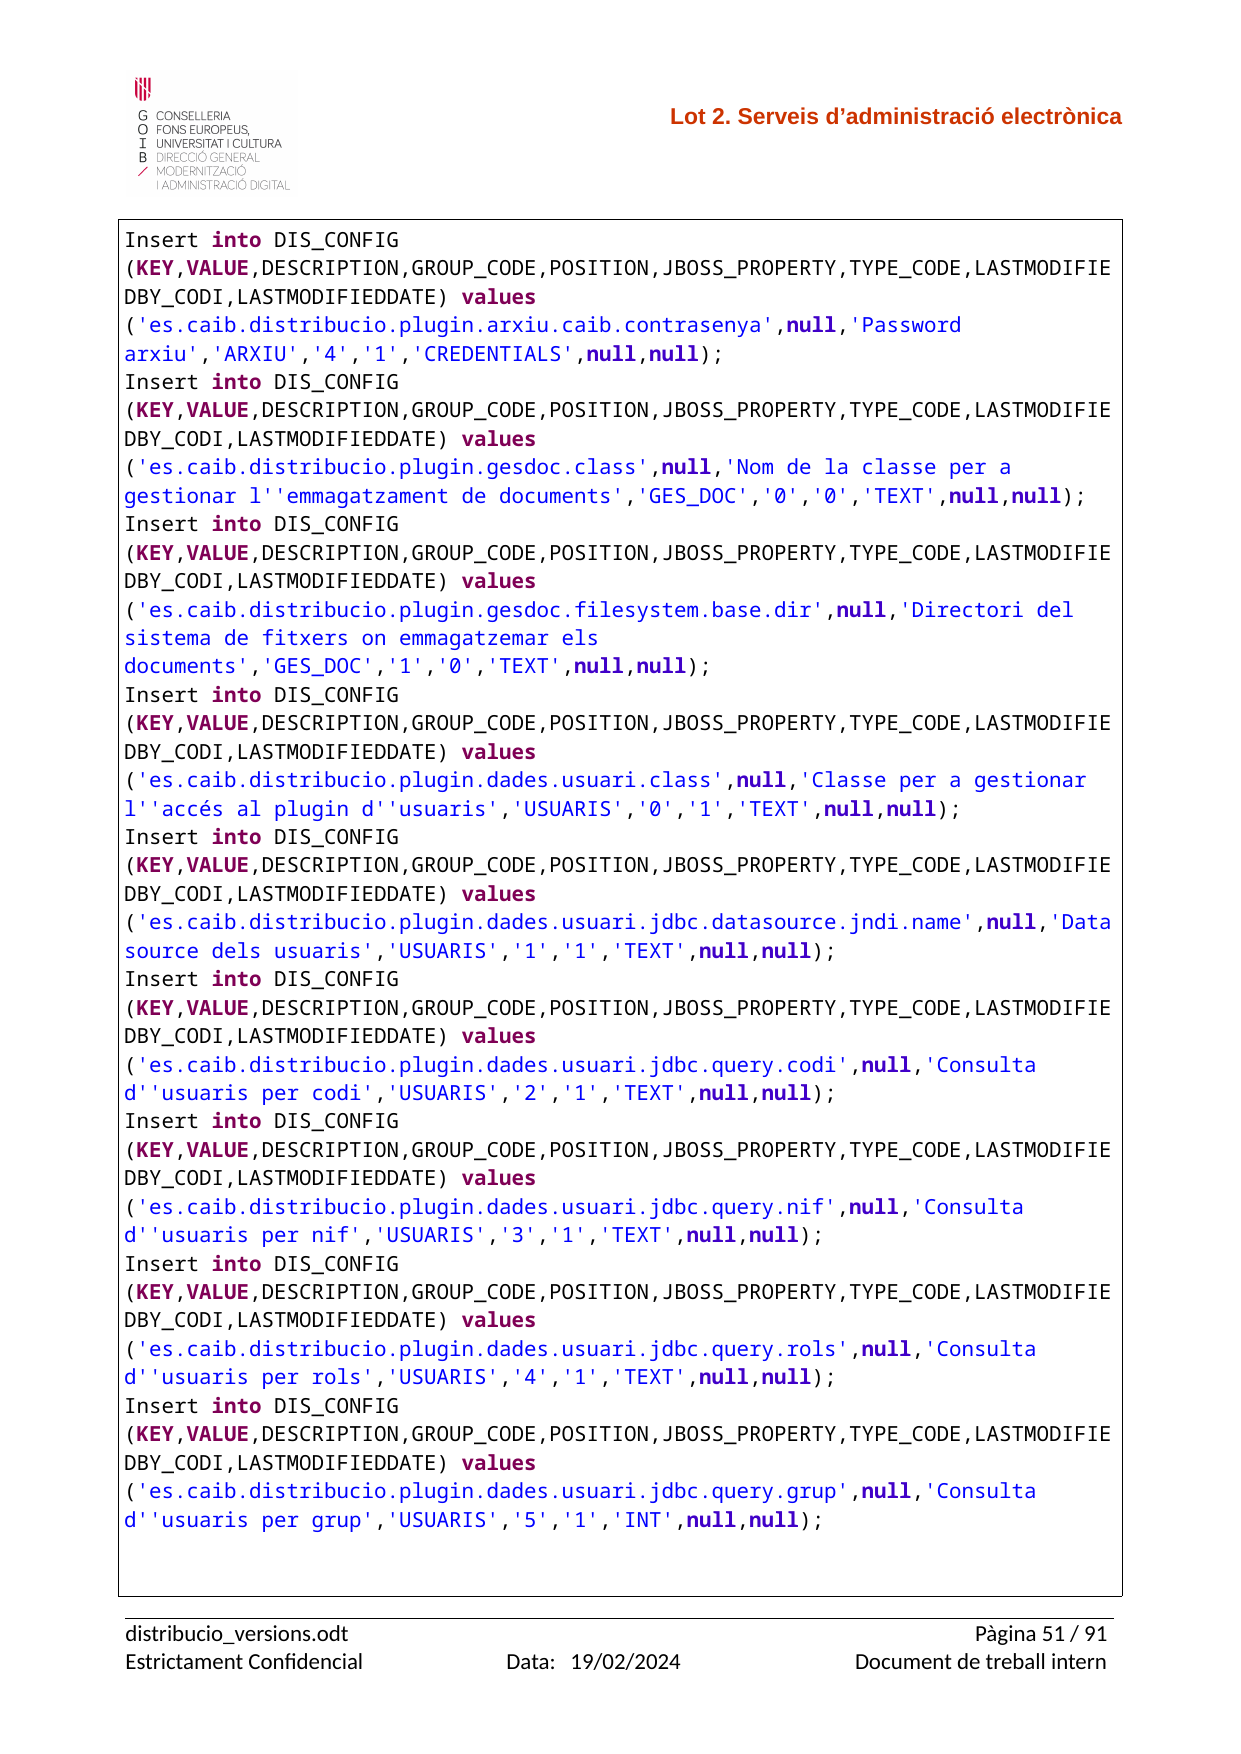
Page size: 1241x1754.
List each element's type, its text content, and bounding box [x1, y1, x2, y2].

picture [126, 70, 299, 197]
table_header Insert into DIS_CONFIG (KEY,VALUE,DESCRIPTION,GROUP_CODE,POSITION,JBOSS_PROPERTY,TYPE_CODE,LASTMODIFIEDBY_CODI,LASTMODIFIEDDATE) values ('es.caib.distribucio.plugin.arxiu.caib.contrasenya',null,'Password arxiu','ARXIU','4','1','CREDENTIALS',null,null); Insert into DIS_CONFIG (KEY,VALUE,DESCRIPTION,GROUP_CODE,POSITION,JBOSS_PROPERTY,TYPE_CODE,LASTMODIFIEDBY_CODI,LASTMODIFIEDDATE) values ('es.caib.distribucio.plugin.gesdoc.class',null,'Nom de la classe per a gestionar l''emmagatzament de documents','GES_DOC','0','0','TEXT',null,null); Insert into DIS_CONFIG (KEY,VALUE,DESCRIPTION,GROUP_CODE,POSITION,JBOSS_PROPERTY,TYPE_CODE,LASTMODIFIEDBY_CODI,LASTMODIFIEDDATE) values ('es.caib.distribucio.plugin.gesdoc.filesystem.base.dir',null,'Directori del sistema de fitxers on emmagatzemar els documents','GES_DOC','1','0','TEXT',null,null); Insert into DIS_CONFIG (KEY,VALUE,DESCRIPTION,GROUP_CODE,POSITION,JBOSS_PROPERTY,TYPE_CODE,LASTMODIFIEDBY_CODI,LASTMODIFIEDDATE) values ('es.caib.distribucio.plugin.dades.usuari.class',null,'Classe per a gestionar l''accés al plugin d''usuaris','USUARIS','0','1','TEXT',null,null); Insert into DIS_CONFIG (KEY,VALUE,DESCRIPTION,GROUP_CODE,POSITION,JBOSS_PROPERTY,TYPE_CODE,LASTMODIFIEDBY_CODI,LASTMODIFIEDDATE) values ('es.caib.distribucio.plugin.dades.usuari.jdbc.datasource.jndi.name',null,'Datasource dels usuaris','USUARIS','1','1','TEXT',null,null); Insert into DIS_CONFIG (KEY,VALUE,DESCRIPTION,GROUP_CODE,POSITION,JBOSS_PROPERTY,TYPE_CODE,LASTMODIFIEDBY_CODI,LASTMODIFIEDDATE) values ('es.caib.distribucio.plugin.dades.usuari.jdbc.query.codi',null,'Consulta d''usuaris per codi','USUARIS','2','1','TEXT',null,null); Insert into DIS_CONFIG (KEY,VALUE,DESCRIPTION,GROUP_CODE,POSITION,JBOSS_PROPERTY,TYPE_CODE,LASTMODIFIEDBY_CODI,LASTMODIFIEDDATE) values ('es.caib.distribucio.plugin.dades.usuari.jdbc.query.nif',null,'Consulta d''usuaris per nif','USUARIS','3','1','TEXT',null,null); Insert into DIS_CONFIG (KEY,VALUE,DESCRIPTION,GROUP_CODE,POSITION,JBOSS_PROPERTY,TYPE_CODE,LASTMODIFIEDBY_CODI,LASTMODIFIEDDATE) values ('es.caib.distribucio.plugin.dades.usuari.jdbc.query.rols',null,'Consulta d''usuaris per rols','USUARIS','4','1','TEXT',null,null); Insert into DIS_CONFIG (KEY,VALUE,DESCRIPTION,GROUP_CODE,POSITION,JBOSS_PROPERTY,TYPE_CODE,LASTMODIFIEDBY_CODI,LASTMODIFIEDDATE) values ('es.caib.distribucio.plugin.dades.usuari.jdbc.query.grup',null,'Consulta d''usuaris per grup','USUARIS','5','1','INT',null,null); [119, 220, 1122, 1596]
